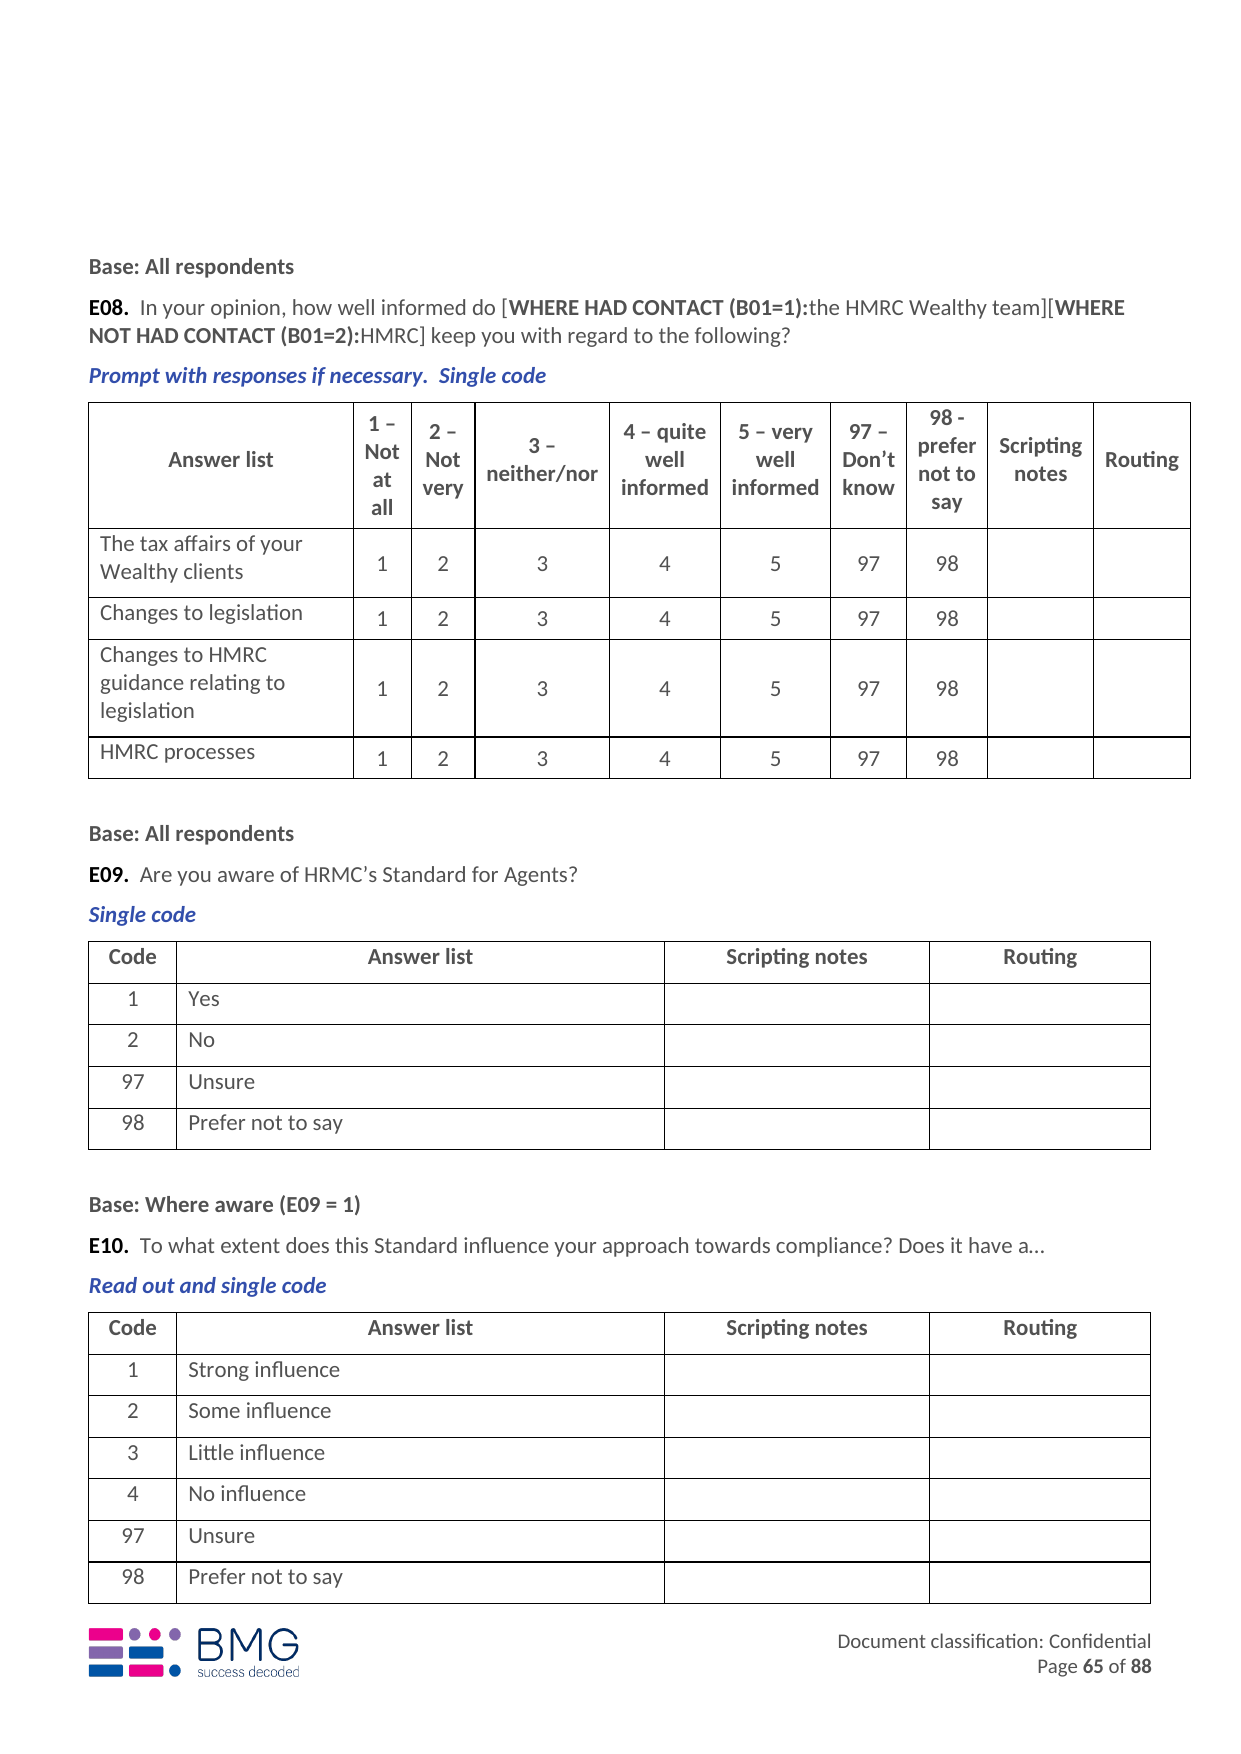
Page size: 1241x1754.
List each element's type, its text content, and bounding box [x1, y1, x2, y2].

table_header 98 - prefer not to say [907, 403, 987, 528]
table_cell 1 [354, 598, 411, 639]
table_cell [665, 1438, 929, 1478]
table_cell [665, 1521, 929, 1561]
table_header Scripting notes [665, 1313, 929, 1354]
table_cell 98 [907, 598, 987, 639]
table_cell 2 [89, 1025, 176, 1066]
table_cell [1094, 738, 1190, 778]
table_cell 98 [89, 1109, 176, 1149]
table_cell [930, 1067, 1150, 1107]
table_cell 1 [354, 640, 411, 736]
table_cell Unsure [177, 1067, 664, 1107]
table_cell Some influence [177, 1396, 664, 1437]
table_header Scripting notes [988, 403, 1093, 528]
table_header 3 – neither/nor [476, 403, 609, 528]
table_cell [988, 598, 1093, 639]
text Read out and single code [89, 1272, 1152, 1299]
table_cell No influence [177, 1479, 664, 1520]
table_cell [665, 1067, 929, 1107]
table_header 1 – Not at all [354, 403, 411, 528]
table_cell 97 [89, 1067, 176, 1107]
table_header Routing [930, 1313, 1150, 1354]
table_cell 4 [610, 738, 720, 778]
table_header Routing [930, 942, 1150, 983]
table_cell 4 [610, 640, 720, 736]
table_cell 98 [907, 738, 987, 778]
table_cell [988, 529, 1093, 597]
table_cell [988, 640, 1093, 736]
table_cell 5 [721, 738, 830, 778]
table_cell 2 [412, 738, 474, 778]
table_cell 1 [89, 984, 176, 1024]
table_cell 98 [907, 640, 987, 736]
table_cell 97 [831, 640, 906, 736]
table_cell 2 [412, 598, 474, 639]
text E08. In your opinion, how well informed do [WHERE HAD CONTACT (B01=1):the HMRC Wealthy team][WHERE NOT HAD CONTACT (B01=2):HMRC] keep you with regard to the following? [89, 293, 1152, 349]
table_cell [665, 1025, 929, 1066]
table_cell [930, 1521, 1150, 1561]
table_cell [1094, 598, 1190, 639]
table_header Answer list [177, 942, 664, 983]
table_cell [930, 1563, 1150, 1603]
table_cell 1 [89, 1355, 176, 1395]
table_cell 3 [89, 1438, 176, 1478]
table_cell [665, 1396, 929, 1437]
table_cell 1 [354, 738, 411, 778]
table_cell [930, 1355, 1150, 1395]
table_header Answer list [177, 1313, 664, 1354]
table_cell 4 [610, 529, 720, 597]
table_cell Yes [177, 984, 664, 1024]
table_cell 97 [831, 529, 906, 597]
table_cell [930, 1025, 1150, 1066]
table_cell [665, 984, 929, 1024]
table_header 2 – Not very [412, 403, 474, 528]
table_cell [988, 738, 1093, 778]
table_cell The tax affairs of your Wealthy clients [89, 529, 353, 597]
table_cell Changes to legislation [89, 598, 353, 639]
table_cell No [177, 1025, 664, 1066]
table_cell Unsure [177, 1521, 664, 1561]
table_cell [1094, 640, 1190, 736]
table_cell 3 [476, 738, 609, 778]
table_cell 98 [907, 529, 987, 597]
table_header Scripting notes [665, 942, 929, 983]
table_cell Prefer not to say [177, 1563, 664, 1603]
table_cell Changes to HMRC guidance relating to legislation [89, 640, 353, 736]
table_cell [1094, 529, 1190, 597]
text Base: All respondents [89, 252, 1152, 281]
table_cell 3 [476, 640, 609, 736]
table_cell [930, 984, 1150, 1024]
table_cell [665, 1479, 929, 1520]
table_header Code [89, 942, 176, 983]
table_cell 4 [89, 1479, 176, 1520]
table_cell 97 [89, 1521, 176, 1561]
table_cell HMRC processes [89, 738, 353, 778]
text Base: All respondents [89, 819, 1152, 848]
table_cell Strong influence [177, 1355, 664, 1395]
table_cell 5 [721, 598, 830, 639]
text Single code [89, 901, 1152, 929]
table_cell 2 [412, 529, 474, 597]
table_cell 5 [721, 640, 830, 736]
table_header 97 – Don’t know [831, 403, 906, 528]
table_cell [665, 1109, 929, 1149]
table_cell 97 [831, 598, 906, 639]
text Prompt with responses if necessary. Single code [89, 362, 1152, 389]
table_header 4 – quite well informed [610, 403, 720, 528]
table_cell [930, 1479, 1150, 1520]
table_cell 2 [89, 1396, 176, 1437]
table_cell 98 [89, 1563, 176, 1603]
table_cell [930, 1438, 1150, 1478]
table_cell 97 [831, 738, 906, 778]
text E10. To what extent does this Standard influence your approach towards compliance? Does it have a… [89, 1231, 1152, 1259]
text E09. Are you aware of HRMC’s Standard for Agents? [89, 860, 1152, 888]
table_cell 4 [610, 598, 720, 639]
table_cell [665, 1355, 929, 1395]
table_cell [930, 1109, 1150, 1149]
table_cell 3 [476, 598, 609, 639]
table_cell 5 [721, 529, 830, 597]
table_cell 2 [412, 640, 474, 736]
table_header 5 – very well informed [721, 403, 830, 528]
table_cell [665, 1563, 929, 1603]
table_header Answer list [89, 403, 353, 528]
table_cell Little influence [177, 1438, 664, 1478]
table_cell [930, 1396, 1150, 1437]
text Base: Where aware (E09 = 1) [89, 1191, 1152, 1218]
table_cell 1 [354, 529, 411, 597]
table_cell 3 [476, 529, 609, 597]
table_cell Prefer not to say [177, 1109, 664, 1149]
table_header Code [89, 1313, 176, 1354]
table_header Routing [1094, 403, 1190, 528]
